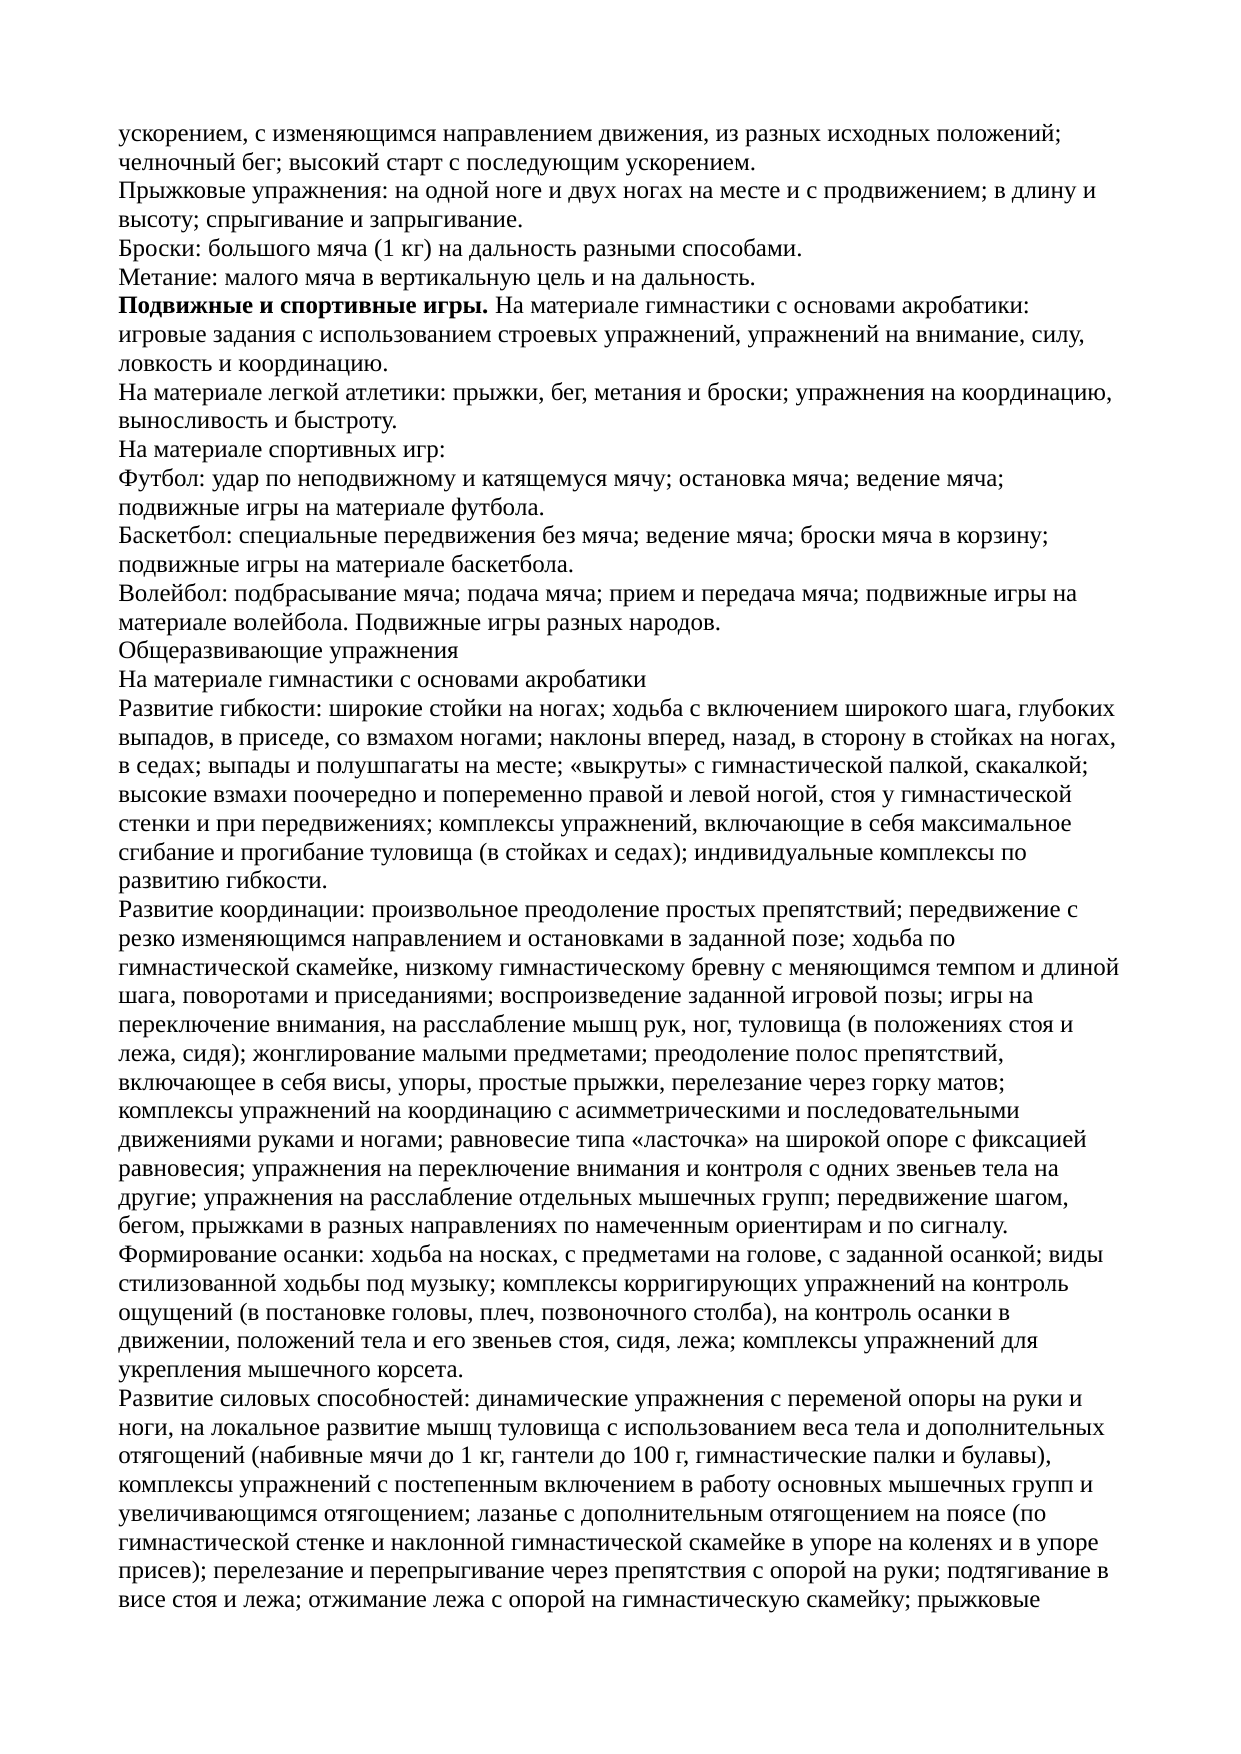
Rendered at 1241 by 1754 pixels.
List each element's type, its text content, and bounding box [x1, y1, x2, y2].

text Развитие силовых способностей: динамические упражнения с переменой опоры на руки и ноги, на локальное развитие мышц туловища с использованием веса тела и дополнительных отягощений (набивные мячи до 1 кг, гантели до 100 г, гимнастические палки и булавы), комплексы упражнений с постепенным включением в работу основных мышечных групп и увеличивающимся отягощением; лазанье с дополнительным отягощением на поясе (по гимнастической стенке и наклонной гимнастической скамейке в упоре на коленях и в упоре присев); перелезание и перепрыгивание через препятствия с опорой на руки; подтягивание в висе стоя и лежа; отжимание лежа с опорой на гимнастическую скамейку; прыжковые [118, 1383, 1122, 1613]
text На материале гимнастики с основами акробатики [118, 664, 1122, 693]
text ускорением, с изменяющимся направлением движения, из разных исходных положений; челночный бег; высокий старт с последующим ускорением. [118, 118, 1122, 176]
text Баскетбол: специальные передвижения без мяча; ведение мяча; броски мяча в корзину; подвижные игры на материале баскетбола. [118, 521, 1122, 578]
text Развитие координации: произвольное преодоление простых препятствий; передвижение с резко изменяющимся направлением и остановками в заданной позе; ходьба по гимнастической скамейке, низкому гимнастическому бревну с меняющимся темпом и длиной шага, поворотами и приседаниями; воспроизведение заданной игровой позы; игры на переключение внимания, на расслабление мышц рук, ног, туловища (в положениях стоя и лежа, сидя); жонглирование малыми предметами; преодоление полос препятствий, включающее в себя висы, упоры, простые прыжки, перелезание через горку матов; комплексы упражнений на координацию с асимметрическими и последовательными движениями руками и ногами; равновесие типа «ласточка» на широкой опоре с фиксацией равновесия; упражнения на переключение внимания и контроля с одних звеньев тела на другие; упражнения на расслабление отдельных мышечных групп; передвижение шагом, бегом, прыжками в разных направлениях по намеченным ориентирам и по сигналу. [118, 894, 1122, 1239]
text Общеразвивающие упражнения [118, 636, 1122, 664]
text Прыжковые упражнения: на одной ноге и двух ногах на месте и с продвижением; в длину и высоту; спрыгивание и запрыгивание. [118, 176, 1122, 233]
text Волейбол: подбрасывание мяча; подача мяча; прием и передача мяча; подвижные игры на материале волейбола. Подвижные игры разных народов. [118, 578, 1122, 636]
text Метание: малого мяча в вертикальную цель и на дальность. [118, 262, 1122, 291]
text Броски: большого мяча (1 кг) на дальность разными способами. [118, 233, 1122, 262]
text На материале спортивных игр: [118, 434, 1122, 463]
text На материале легкой атлетики: прыжки, бег, метания и броски; упражнения на координацию, выносливость и быстроту. [118, 377, 1122, 434]
text Подвижные и спортивные игры. На материале гимнастики с основами акробатики: игровые задания с использованием строевых упражнений, упражнений на внимание, силу, ловкость и координацию. [118, 291, 1122, 377]
text Формирование осанки: ходьба на носках, с предметами на голове, с заданной осанкой; виды стилизованной ходьбы под музыку; комплексы корригирующих упражнений на контроль ощущений (в постановке головы, плеч, позвоночного столба), на контроль осанки в движении, положений тела и его звеньев стоя, сидя, лежа; комплексы упражнений для укрепления мышечного корсета. [118, 1239, 1122, 1383]
text Развитие гибкости: широкие стойки на ногах; ходьба с включением широкого шага, глубоких выпадов, в приседе, со взмахом ногами; наклоны вперед, назад, в сторону в стойках на ногах, в седах; выпады и полушпагаты на месте; «выкруты» с гимнастической палкой, скакалкой; высокие взмахи поочередно и попеременно правой и левой ногой, стоя у гимнастической стенки и при передвижениях; комплексы упражнений, включающие в себя максимальное сгибание и прогибание туловища (в стойках и седах); индивидуальные комплексы по развитию гибкости. [118, 693, 1122, 894]
text Футбол: удар по неподвижному и катящемуся мячу; остановка мяча; ведение мяча; подвижные игры на материале футбола. [118, 463, 1122, 521]
